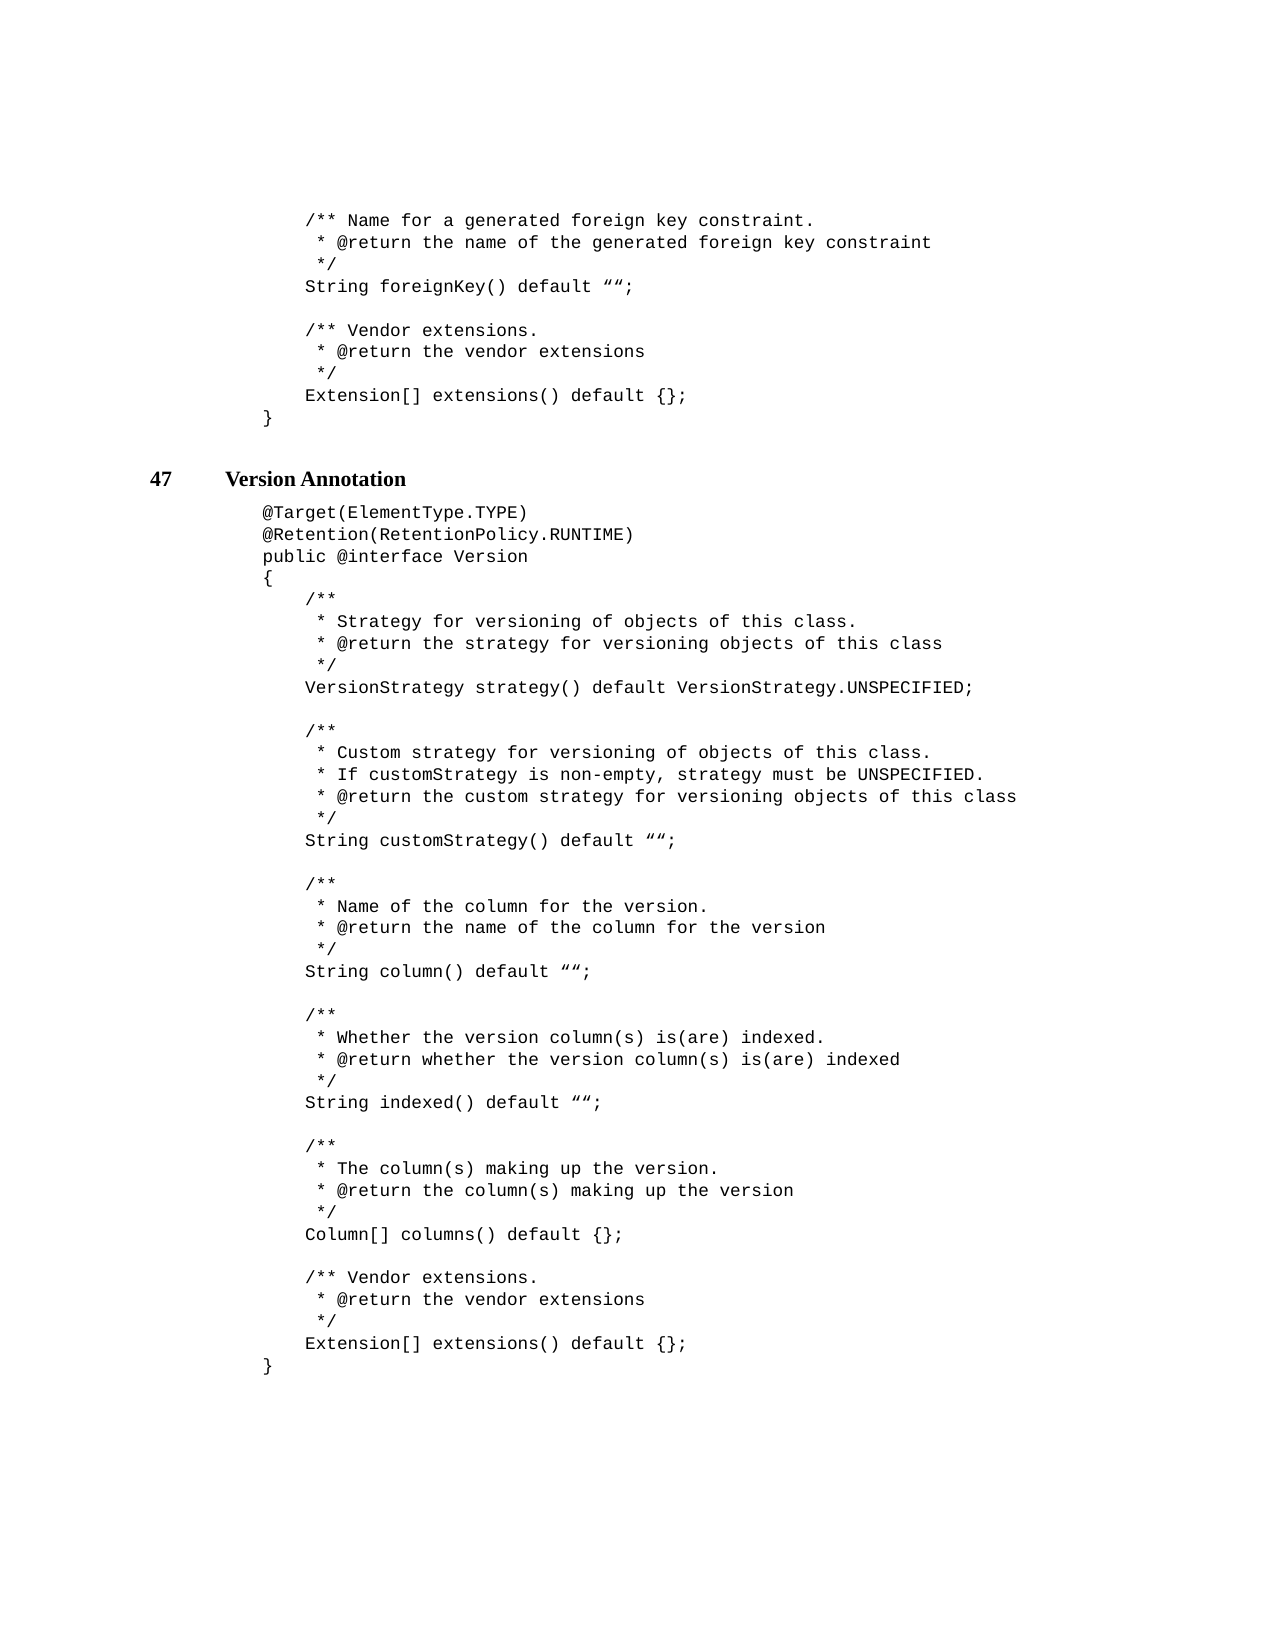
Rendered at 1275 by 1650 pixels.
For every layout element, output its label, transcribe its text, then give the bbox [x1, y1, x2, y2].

text VersionStrategy strategy() default VersionStrategy.UNSPECIFIED; [262, 677, 1125, 698]
text } [262, 1355, 1125, 1377]
text */ [262, 1070, 1125, 1092]
text /** Vendor extensions. [262, 319, 1125, 341]
text * Strategy for versioning of objects of this class. [262, 611, 1125, 633]
text * @return the vendor extensions [262, 341, 1125, 363]
text * @return the vendor extensions [262, 1289, 1125, 1311]
text } [262, 407, 1125, 429]
text */ [262, 808, 1125, 830]
text */ [262, 655, 1125, 677]
text /** [262, 873, 1125, 895]
text * @return the column(s) making up the version [262, 1180, 1125, 1202]
text * @return the strategy for versioning objects of this class [262, 633, 1125, 655]
text String foreignKey() default ““; [262, 276, 1125, 297]
text /** [262, 589, 1125, 611]
text public @interface Version [262, 545, 1125, 567]
text * @return the name of the generated foreign key constraint [262, 232, 1125, 254]
text */ [262, 939, 1125, 961]
text @Target(ElementType.TYPE) [262, 502, 1125, 523]
text String indexed() default ““; [262, 1092, 1125, 1114]
text * @return the custom strategy for versioning objects of this class [262, 786, 1125, 808]
text * Custom strategy for versioning of objects of this class. [262, 742, 1125, 764]
text * The column(s) making up the version. [262, 1158, 1125, 1180]
text */ [262, 1311, 1125, 1333]
text String column() default ““; [262, 961, 1125, 983]
text @Retention(RetentionPolicy.RUNTIME) [262, 523, 1125, 545]
text /** Vendor extensions. [262, 1267, 1125, 1289]
text * @return whether the version column(s) is(are) indexed [262, 1048, 1125, 1070]
text */ [262, 363, 1125, 385]
text { [262, 567, 1125, 589]
subtitle Version Annotation [150, 465, 1125, 491]
text * Name of the column for the version. [262, 895, 1125, 917]
text * Whether the version column(s) is(are) indexed. [262, 1027, 1125, 1048]
text Extension[] extensions() default {}; [262, 385, 1125, 407]
text Column[] columns() default {}; [262, 1223, 1125, 1245]
text * @return the name of the column for the version [262, 917, 1125, 939]
text Extension[] extensions() default {}; [262, 1333, 1125, 1355]
text /** [262, 720, 1125, 742]
text */ [262, 254, 1125, 276]
text /** [262, 1136, 1125, 1158]
text String customStrategy() default ““; [262, 830, 1125, 852]
text /** [262, 1005, 1125, 1027]
text */ [262, 1202, 1125, 1223]
text /** Name for a generated foreign key constraint. [262, 210, 1125, 232]
text * If customStrategy is non-empty, strategy must be UNSPECIFIED. [262, 764, 1125, 786]
